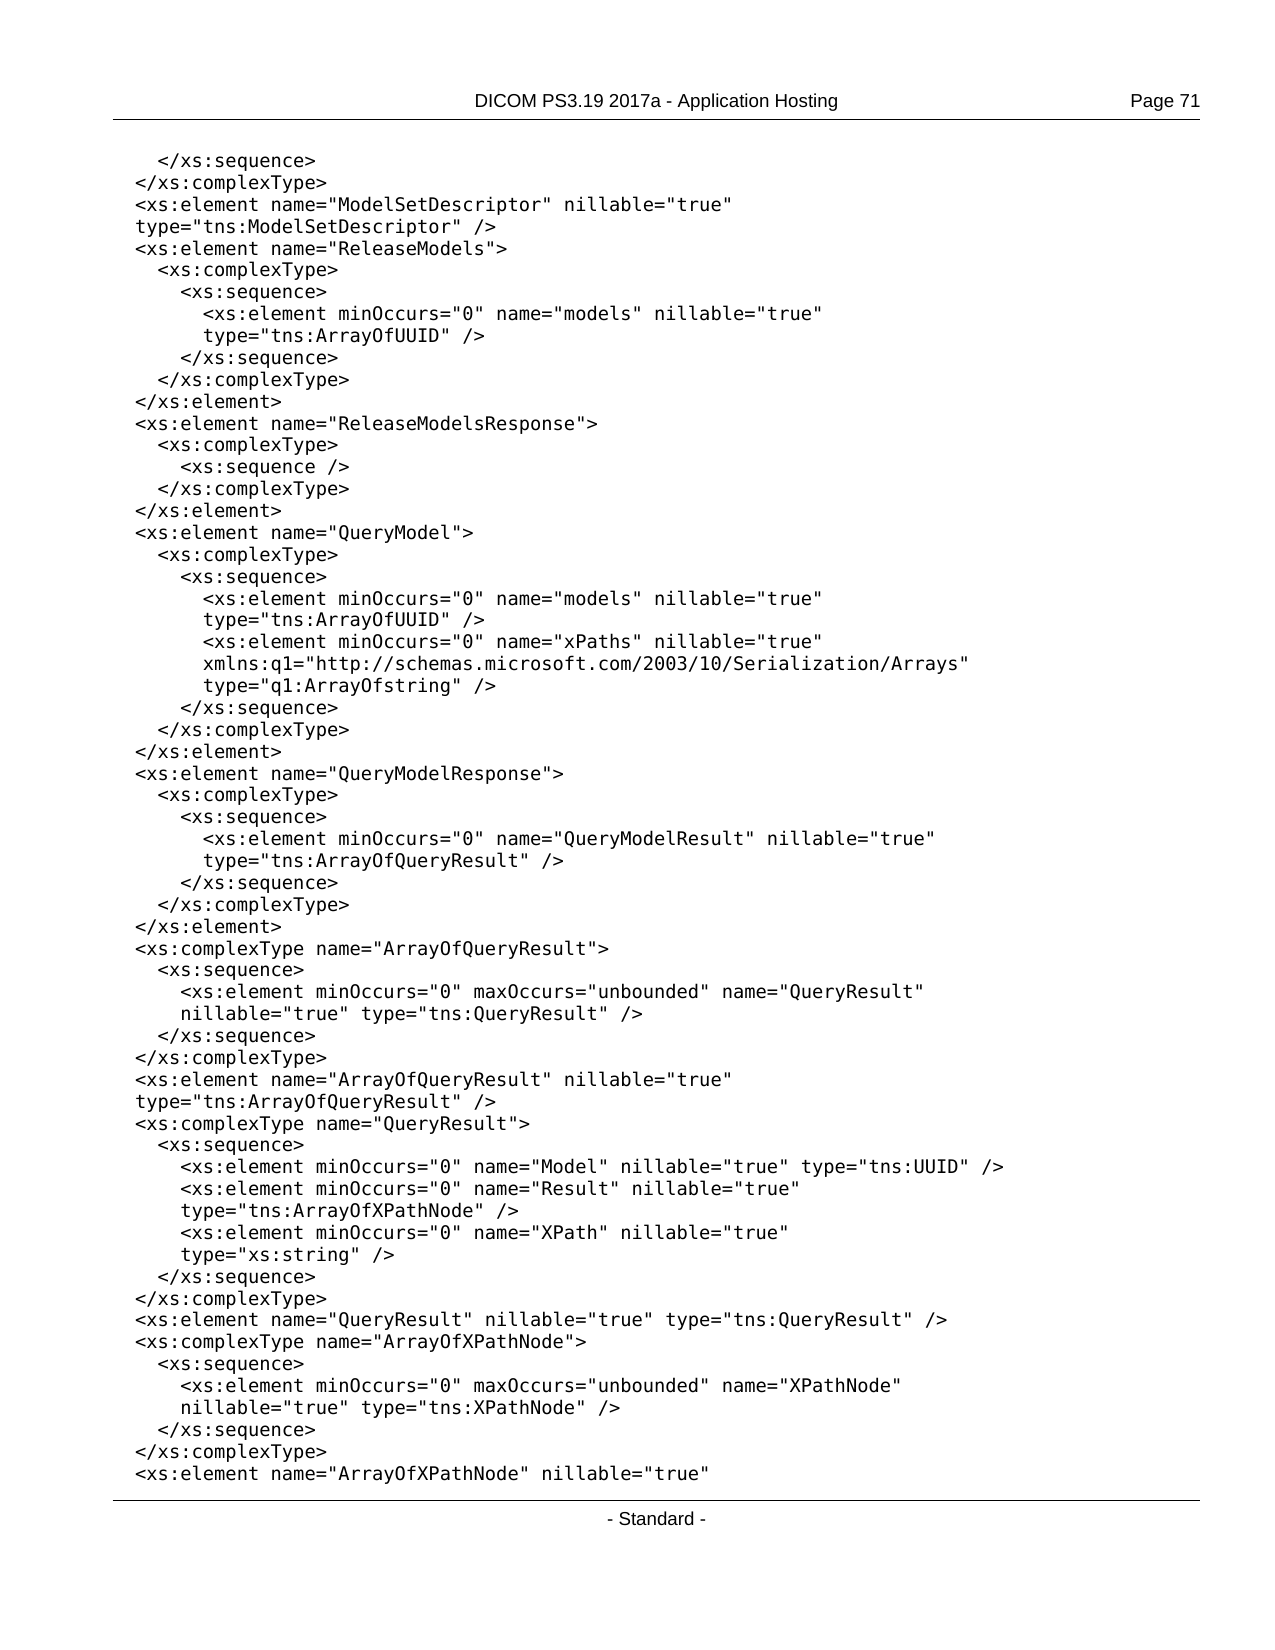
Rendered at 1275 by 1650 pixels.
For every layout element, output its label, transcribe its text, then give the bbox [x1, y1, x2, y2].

text </xs:sequence> </xs:complexType> <xs:element name="ModelSetDescriptor" nillable="true" type="tns:ModelSetDescriptor" /> <xs:element name="ReleaseModels"> <xs:complexType> <xs:sequence> <xs:element minOccurs="0" name="models" nillable="true" type="tns:ArrayOfUUID" /> </xs:sequence> </xs:complexType> </xs:element> <xs:element name="ReleaseModelsResponse"> <xs:complexType> <xs:sequence /> </xs:complexType> </xs:element> <xs:element name="QueryModel"> <xs:complexType> <xs:sequence> <xs:element minOccurs="0" name="models" nillable="true" type="tns:ArrayOfUUID" /> <xs:element minOccurs="0" name="xPaths" nillable="true" xmlns:q1="http://schemas.microsoft.com/2003/10/Serialization/Arrays" type="q1:ArrayOfstring" /> </xs:sequence> </xs:complexType> </xs:element> <xs:element name="QueryModelResponse"> <xs:complexType> <xs:sequence> <xs:element minOccurs="0" name="QueryModelResult" nillable="true" type="tns:ArrayOfQueryResult" /> </xs:sequence> </xs:complexType> </xs:element> <xs:complexType name="ArrayOfQueryResult"> <xs:sequence> <xs:element minOccurs="0" maxOccurs="unbounded" name="QueryResult" nillable="true" type="tns:QueryResult" /> </xs:sequence> </xs:complexType> <xs:element name="ArrayOfQueryResult" nillable="true" type="tns:ArrayOfQueryResult" /> <xs:complexType name="QueryResult"> <xs:sequence> <xs:element minOccurs="0" name="Model" nillable="true" type="tns:UUID" /> <xs:element minOccurs="0" name="Result" nillable="true" type="tns:ArrayOfXPathNode" /> <xs:element minOccurs="0" name="XPath" nillable="true" type="xs:string" /> </xs:sequence> </xs:complexType> <xs:element name="QueryResult" nillable="true" type="tns:QueryResult" /> <xs:complexType name="ArrayOfXPathNode"> <xs:sequence> <xs:element minOccurs="0" maxOccurs="unbounded" name="XPathNode" nillable="true" type="tns:XPathNode" /> </xs:sequence> </xs:complexType> <xs:element name="ArrayOfXPathNode" nillable="true" [112, 150, 1200, 1484]
